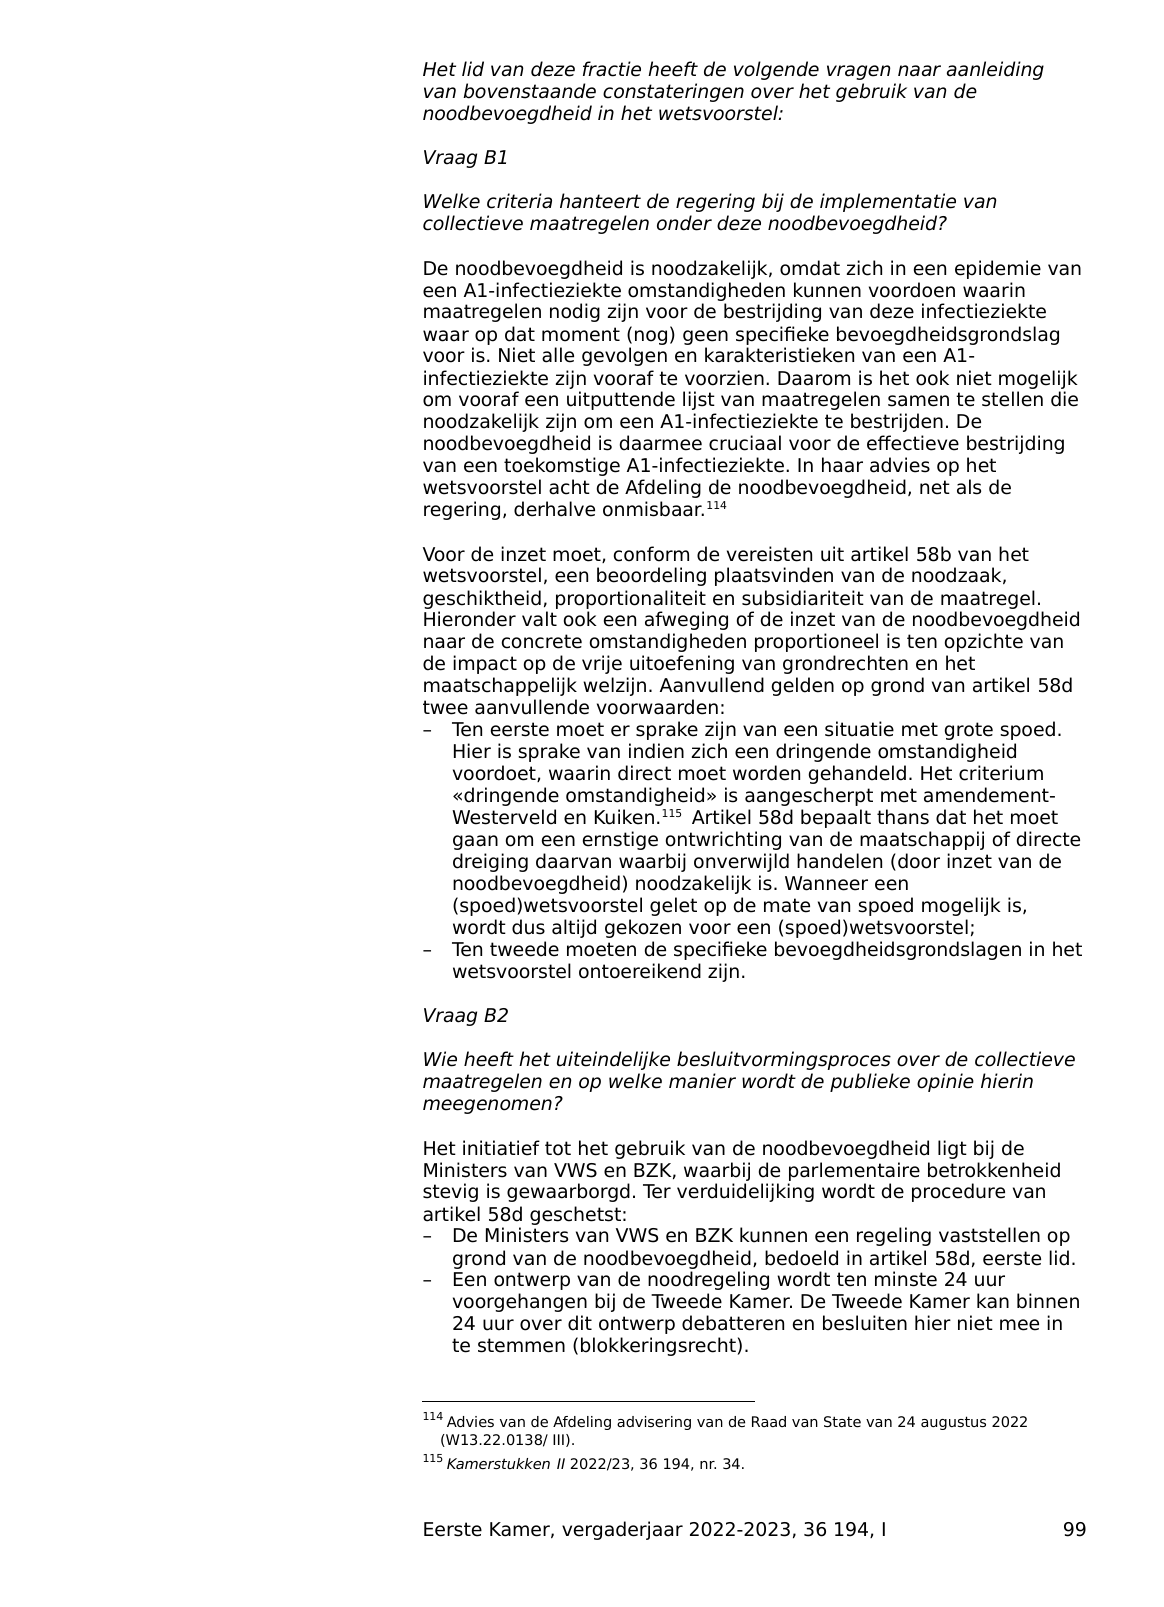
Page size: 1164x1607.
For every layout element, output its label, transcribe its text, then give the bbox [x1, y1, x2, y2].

text Wie heeft het uiteindelijke besluitvormingsproces over de collectieve maatregelen en op welke manier wordt de publieke opinie hierin meegenomen? [422, 1049, 1087, 1115]
text Het initiatief tot het gebruik van de noodbevoegdheid ligt bij de Ministers van VWS en BZK, waarbij de parlementaire betrokkenheid stevig is gewaarborgd. Ter verduidelijking wordt de procedure van artikel 58d geschetst: [422, 1137, 1087, 1225]
text Het lid van deze fractie heeft de volgende vragen naar aanleiding van bovenstaande constateringen over het gebruik van de noodbevoegdheid in het wetsvoorstel: [422, 59, 1087, 125]
text Kamerstukken II 2022/23, 36 194, nr. 34. [422, 1452, 1087, 1474]
text De noodbevoegdheid is noodzakelijk, omdat zich in een epidemie van een A1-infectieziekte omstandigheden kunnen voordoen waarin maatregelen nodig zijn voor de bestrijding van deze infectieziekte waar op dat moment (nog) geen specifieke bevoegdheidsgrondslag voor is. Niet alle gevolgen en karakteristieken van een A1-infectieziekte zijn vooraf te voorzien. Daarom is het ook niet mogelijk om vooraf een uitputtende lijst van maatregelen samen te stellen die noodzakelijk zijn om een A1-infectieziekte te bestrijden. De noodbevoegdheid is daarmee cruciaal voor de effectieve bestrijding van een toekomstige A1-infectieziekte. In haar advies op het wetsvoorstel acht de Afdeling de noodbevoegdheid, net als de regering, derhalve onmisbaar. [422, 257, 1087, 521]
text – De Ministers van VWS en BZK kunnen een regeling vaststellen op grond van de noodbevoegdheid, bedoeld in artikel 58d, eerste lid. [422, 1225, 1087, 1269]
text – Ten tweede moeten de specifieke bevoegdheidsgrondslagen in het wetsvoorstel ontoereikend zijn. [422, 939, 1087, 983]
text Advies van de Afdeling advisering van de Raad van State van 24 augustus 2022 (W13.22.0138/ III). [422, 1410, 1087, 1449]
text Welke criteria hanteert de regering bij de implementatie van collectieve maatregelen onder deze noodbevoegdheid? [422, 191, 1087, 235]
text Voor de inzet moet, conform de vereisten uit artikel 58b van het wetsvoorstel, een beoordeling plaatsvinden van de noodzaak, geschiktheid, proportionaliteit en subsidiariteit van de maatregel. Hieronder valt ook een afweging of de inzet van de noodbevoegdheid naar de concrete omstandigheden proportioneel is ten opzichte van de impact op de vrije uitoefening van grondrechten en het maatschappelijk welzijn. Aanvullend gelden op grond van artikel 58d twee aanvullende voorwaarden: [422, 543, 1087, 719]
subtitle Vraag B2 [422, 1005, 1087, 1027]
subtitle Vraag B1 [422, 147, 1087, 169]
text – Ten eerste moet er sprake zijn van een situatie met grote spoed. Hier is sprake van indien zich een dringende omstandigheid voordoet, waarin direct moet worden gehandeld. Het criterium «dringende omstandigheid» is aangescherpt met amendement-Westerveld en Kuiken. Artikel 58d bepaalt thans dat het moet gaan om een ernstige ontwrichting van de maatschappij of directe dreiging daarvan waarbij onverwijld handelen (door inzet van de noodbevoegdheid) noodzakelijk is. Wanneer een (spoed)wetsvoorstel gelet op de mate van spoed mogelijk is, wordt dus altijd gekozen voor een (spoed)wetsvoorstel; [422, 719, 1087, 939]
text – Een ontwerp van de noodregeling wordt ten minste 24 uur voorgehangen bij de Tweede Kamer. De Tweede Kamer kan binnen 24 uur over dit ontwerp debatteren en besluiten hier niet mee in te stemmen (blokkeringsrecht). [422, 1269, 1087, 1357]
